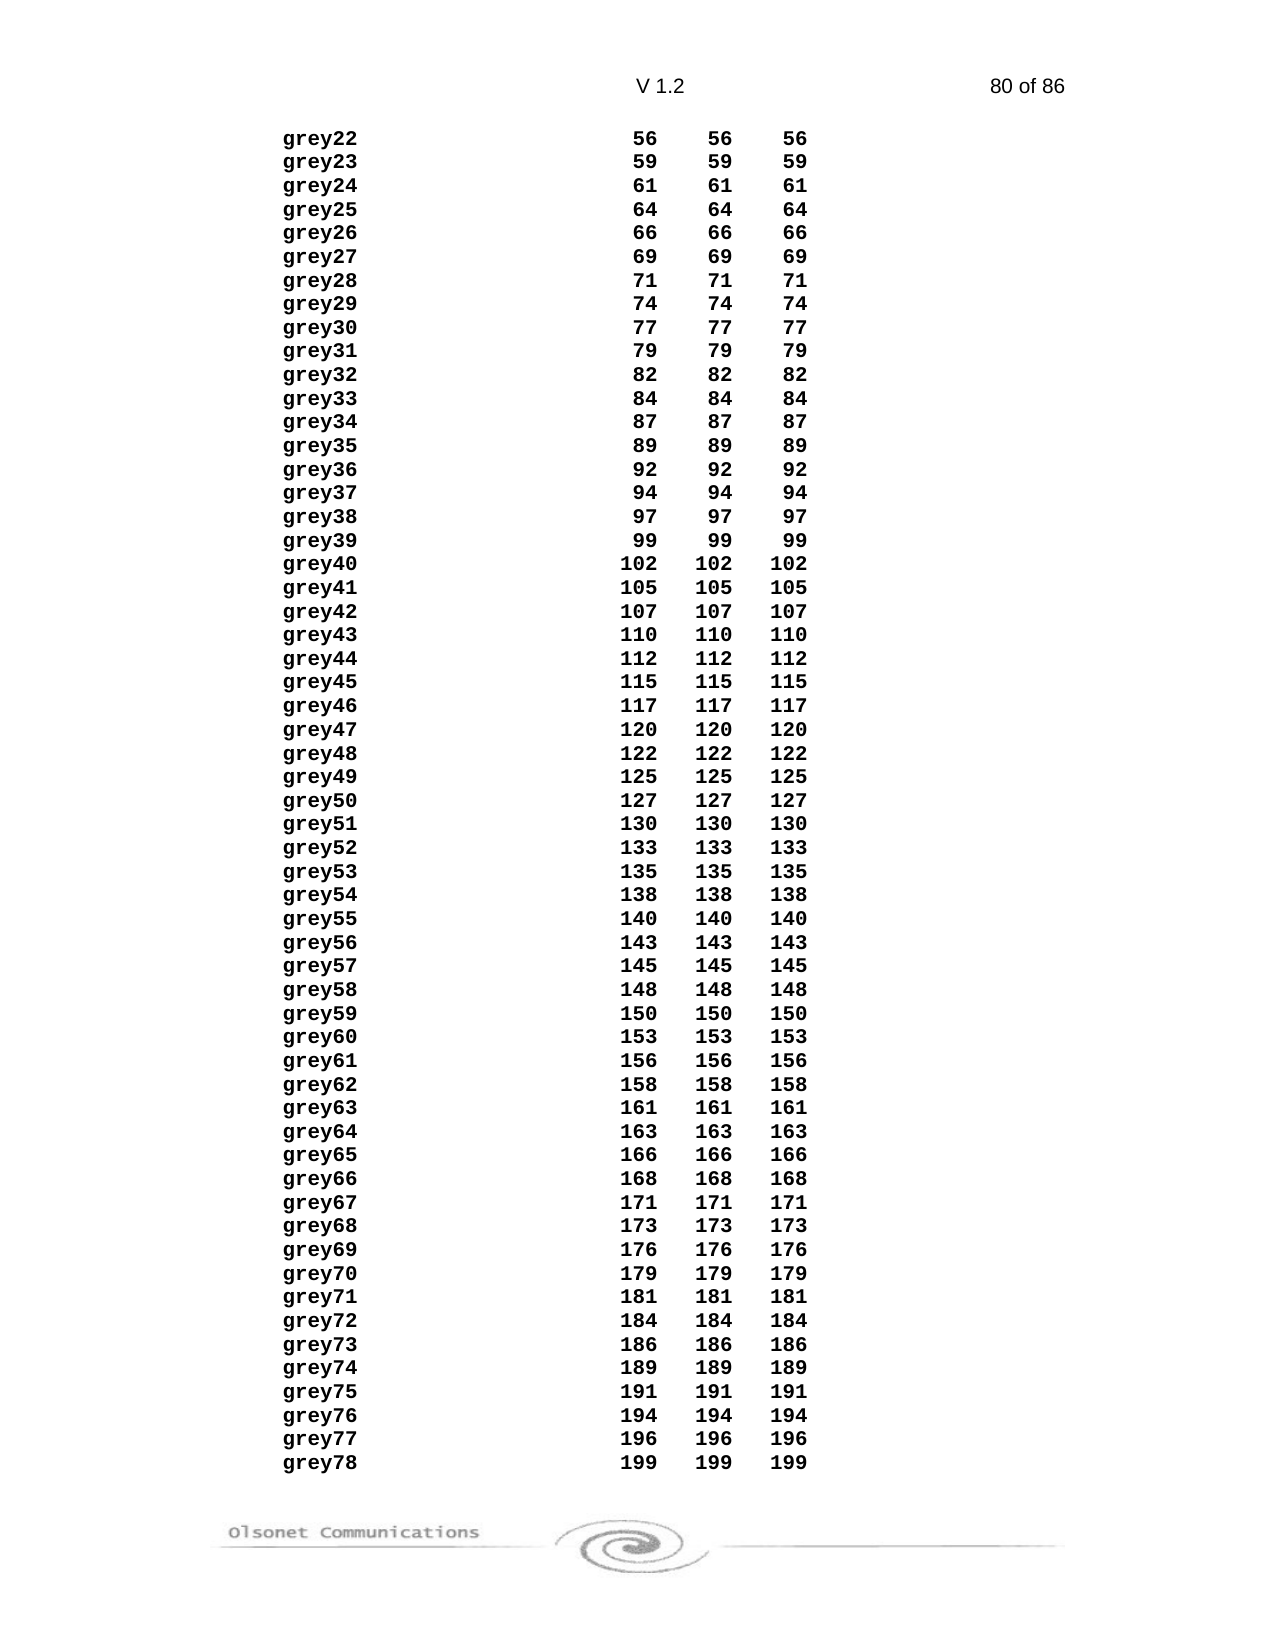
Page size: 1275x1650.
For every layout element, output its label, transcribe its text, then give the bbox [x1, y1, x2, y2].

text grey64 163 163 163 [282, 1121, 1065, 1144]
text grey30 77 77 77 [282, 317, 1065, 341]
text grey67 171 171 171 [282, 1192, 1065, 1215]
text grey70 179 179 179 [282, 1263, 1065, 1286]
text grey25 64 64 64 [282, 199, 1065, 222]
text grey47 120 120 120 [282, 719, 1065, 742]
text grey61 156 156 156 [282, 1050, 1065, 1073]
text grey75 191 191 191 [282, 1381, 1065, 1404]
text grey36 92 92 92 [282, 459, 1065, 482]
text grey52 133 133 133 [282, 837, 1065, 861]
text grey66 168 168 168 [282, 1168, 1065, 1192]
text grey35 89 89 89 [282, 435, 1065, 459]
text grey63 161 161 161 [282, 1097, 1065, 1121]
text grey48 122 122 122 [282, 742, 1065, 766]
text grey39 99 99 99 [282, 530, 1065, 553]
text grey31 79 79 79 [282, 341, 1065, 364]
text grey69 176 176 176 [282, 1239, 1065, 1263]
text grey38 97 97 97 [282, 506, 1065, 530]
text grey22 56 56 56 [282, 128, 1065, 151]
text grey74 189 189 189 [282, 1357, 1065, 1381]
text grey54 138 138 138 [282, 884, 1065, 908]
text grey33 84 84 84 [282, 388, 1065, 411]
text grey77 196 196 196 [282, 1428, 1065, 1452]
text grey68 173 173 173 [282, 1215, 1065, 1239]
text grey71 181 181 181 [282, 1286, 1065, 1310]
text grey50 127 127 127 [282, 790, 1065, 813]
text grey57 145 145 145 [282, 955, 1065, 979]
text grey26 66 66 66 [282, 222, 1065, 246]
text grey29 74 74 74 [282, 293, 1065, 317]
text grey43 110 110 110 [282, 624, 1065, 648]
text grey27 69 69 69 [282, 246, 1065, 269]
text grey60 153 153 153 [282, 1026, 1065, 1050]
text grey76 194 194 194 [282, 1404, 1065, 1428]
text grey78 199 199 199 [282, 1452, 1065, 1476]
text grey65 166 166 166 [282, 1144, 1065, 1168]
text grey56 143 143 143 [282, 932, 1065, 955]
text grey44 112 112 112 [282, 648, 1065, 672]
text grey49 125 125 125 [282, 766, 1065, 790]
text grey53 135 135 135 [282, 861, 1065, 884]
text grey59 150 150 150 [282, 1003, 1065, 1026]
text grey45 115 115 115 [282, 672, 1065, 695]
text grey41 105 105 105 [282, 577, 1065, 601]
text grey24 61 61 61 [282, 175, 1065, 199]
text grey51 130 130 130 [282, 813, 1065, 837]
text grey73 186 186 186 [282, 1334, 1065, 1357]
text grey32 82 82 82 [282, 364, 1065, 388]
text grey58 148 148 148 [282, 979, 1065, 1003]
text grey23 59 59 59 [282, 151, 1065, 175]
text grey62 158 158 158 [282, 1073, 1065, 1097]
text grey37 94 94 94 [282, 482, 1065, 506]
text grey72 184 184 184 [282, 1310, 1065, 1334]
text grey28 71 71 71 [282, 269, 1065, 293]
text grey46 117 117 117 [282, 695, 1065, 719]
text grey40 102 102 102 [282, 553, 1065, 577]
text grey42 107 107 107 [282, 601, 1065, 624]
text grey34 87 87 87 [282, 411, 1065, 435]
text grey55 140 140 140 [282, 908, 1065, 932]
picture [210, 1504, 1065, 1596]
